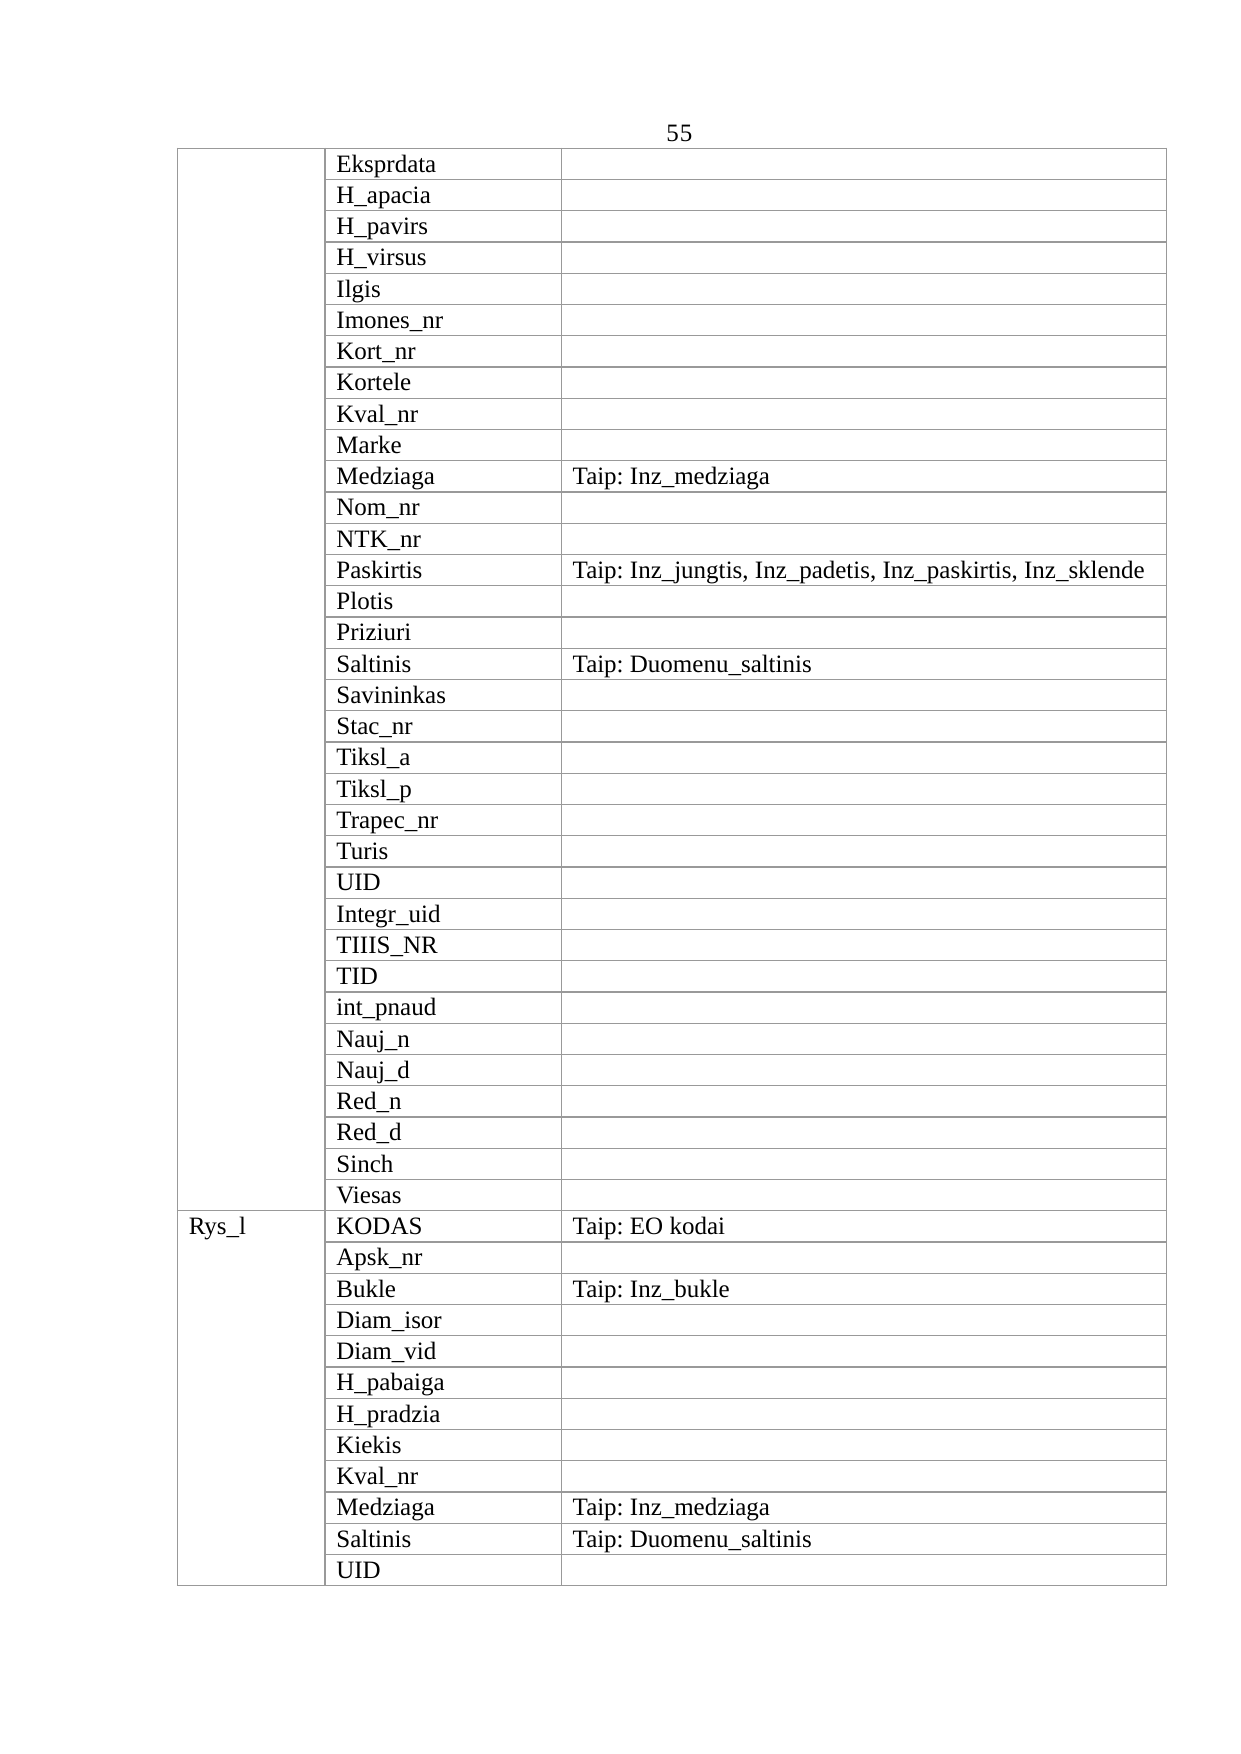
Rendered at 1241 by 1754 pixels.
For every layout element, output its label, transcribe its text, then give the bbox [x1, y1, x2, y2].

table_cell [562, 211, 1166, 241]
table_cell [562, 1086, 1166, 1116]
table_cell [562, 836, 1166, 866]
table_cell UID [326, 868, 561, 898]
table_cell [562, 586, 1166, 616]
table_cell Red_n [326, 1086, 561, 1116]
table_cell Imones_nr [326, 305, 561, 335]
table_cell [562, 1368, 1166, 1398]
table_cell Nom_nr [326, 493, 561, 523]
table_cell Eksprdata [326, 149, 561, 179]
table_cell [562, 274, 1166, 304]
table_cell Taip: Inz_medziaga [562, 1493, 1166, 1523]
table_cell Rys_l [178, 1211, 324, 1585]
table_cell Taip: Duomenu_saltinis [562, 649, 1166, 679]
table_cell Viesas [326, 1180, 561, 1210]
table_cell KODAS [326, 1211, 561, 1241]
table_cell [562, 243, 1166, 273]
table_cell Kiekis [326, 1430, 561, 1460]
table_cell Medziaga [326, 461, 561, 491]
table_cell [562, 1399, 1166, 1429]
table_cell Saltinis [326, 1524, 561, 1554]
table_cell [562, 1305, 1166, 1335]
table_cell Paskirtis [326, 555, 561, 585]
table_cell [562, 1055, 1166, 1085]
table_cell [562, 430, 1166, 460]
table_cell Bukle [326, 1274, 561, 1304]
table_cell H_pavirs [326, 211, 561, 241]
table_cell [562, 1336, 1166, 1366]
table_cell Trapec_nr [326, 805, 561, 835]
table_cell Savininkas [326, 680, 561, 710]
table_cell Ilgis [326, 274, 561, 304]
table_cell UID [326, 1555, 561, 1585]
table_cell [562, 930, 1166, 960]
table_cell [562, 305, 1166, 335]
table_cell [562, 524, 1166, 554]
table_cell Tiksl_p [326, 774, 561, 804]
table_cell [562, 1149, 1166, 1179]
table_cell TIIIS_NR [326, 930, 561, 960]
table_cell [562, 743, 1166, 773]
table_cell Taip: Inz_medziaga [562, 461, 1166, 491]
table_cell Kortele [326, 368, 561, 398]
table_cell [562, 1555, 1166, 1585]
table_cell [562, 805, 1166, 835]
table_cell [562, 368, 1166, 398]
table_cell Tiksl_a [326, 743, 561, 773]
table_cell int_pnaud [326, 993, 561, 1023]
table_cell Stac_nr [326, 711, 561, 741]
table_cell [562, 868, 1166, 898]
table_cell [562, 1243, 1166, 1273]
table_cell [178, 149, 324, 1210]
table_cell [562, 336, 1166, 366]
table_cell Priziuri [326, 618, 561, 648]
table_cell [562, 1118, 1166, 1148]
table_cell Turis [326, 836, 561, 866]
table_cell Taip: Inz_bukle [562, 1274, 1166, 1304]
table_cell [562, 1430, 1166, 1460]
table_cell [562, 149, 1166, 179]
table_cell [562, 680, 1166, 710]
table_cell H_pabaiga [326, 1368, 561, 1398]
table_cell Taip: Duomenu_saltinis [562, 1524, 1166, 1554]
table_cell [562, 1024, 1166, 1054]
table_cell [562, 493, 1166, 523]
table_cell Taip: EO kodai [562, 1211, 1166, 1241]
table_cell Sinch [326, 1149, 561, 1179]
table_cell Kort_nr [326, 336, 561, 366]
table_cell H_apacia [326, 180, 561, 210]
table_cell NTK_nr [326, 524, 561, 554]
table_cell Nauj_d [326, 1055, 561, 1085]
table_cell Apsk_nr [326, 1243, 561, 1273]
table_cell Diam_isor [326, 1305, 561, 1335]
table_cell [562, 993, 1166, 1023]
table_cell Saltinis [326, 649, 561, 679]
table_cell Medziaga [326, 1493, 561, 1523]
table_cell Diam_vid [326, 1336, 561, 1366]
table_cell TID [326, 961, 561, 991]
table_cell [562, 899, 1166, 929]
table_cell [562, 399, 1166, 429]
table_cell [562, 711, 1166, 741]
table_cell H_pradzia [326, 1399, 561, 1429]
table_cell [562, 774, 1166, 804]
table_cell [562, 180, 1166, 210]
table_cell Kval_nr [326, 1461, 561, 1491]
table_cell Red_d [326, 1118, 561, 1148]
table_cell [562, 1180, 1166, 1210]
table_cell Integr_uid [326, 899, 561, 929]
table_cell Nauj_n [326, 1024, 561, 1054]
table_cell Taip: Inz_jungtis, Inz_padetis, Inz_paskirtis, Inz_sklende [562, 555, 1166, 585]
table_cell Plotis [326, 586, 561, 616]
table_cell [562, 961, 1166, 991]
table_cell Kval_nr [326, 399, 561, 429]
table_cell [562, 618, 1166, 648]
table_cell Marke [326, 430, 561, 460]
table_cell H_virsus [326, 243, 561, 273]
table_cell [562, 1461, 1166, 1491]
